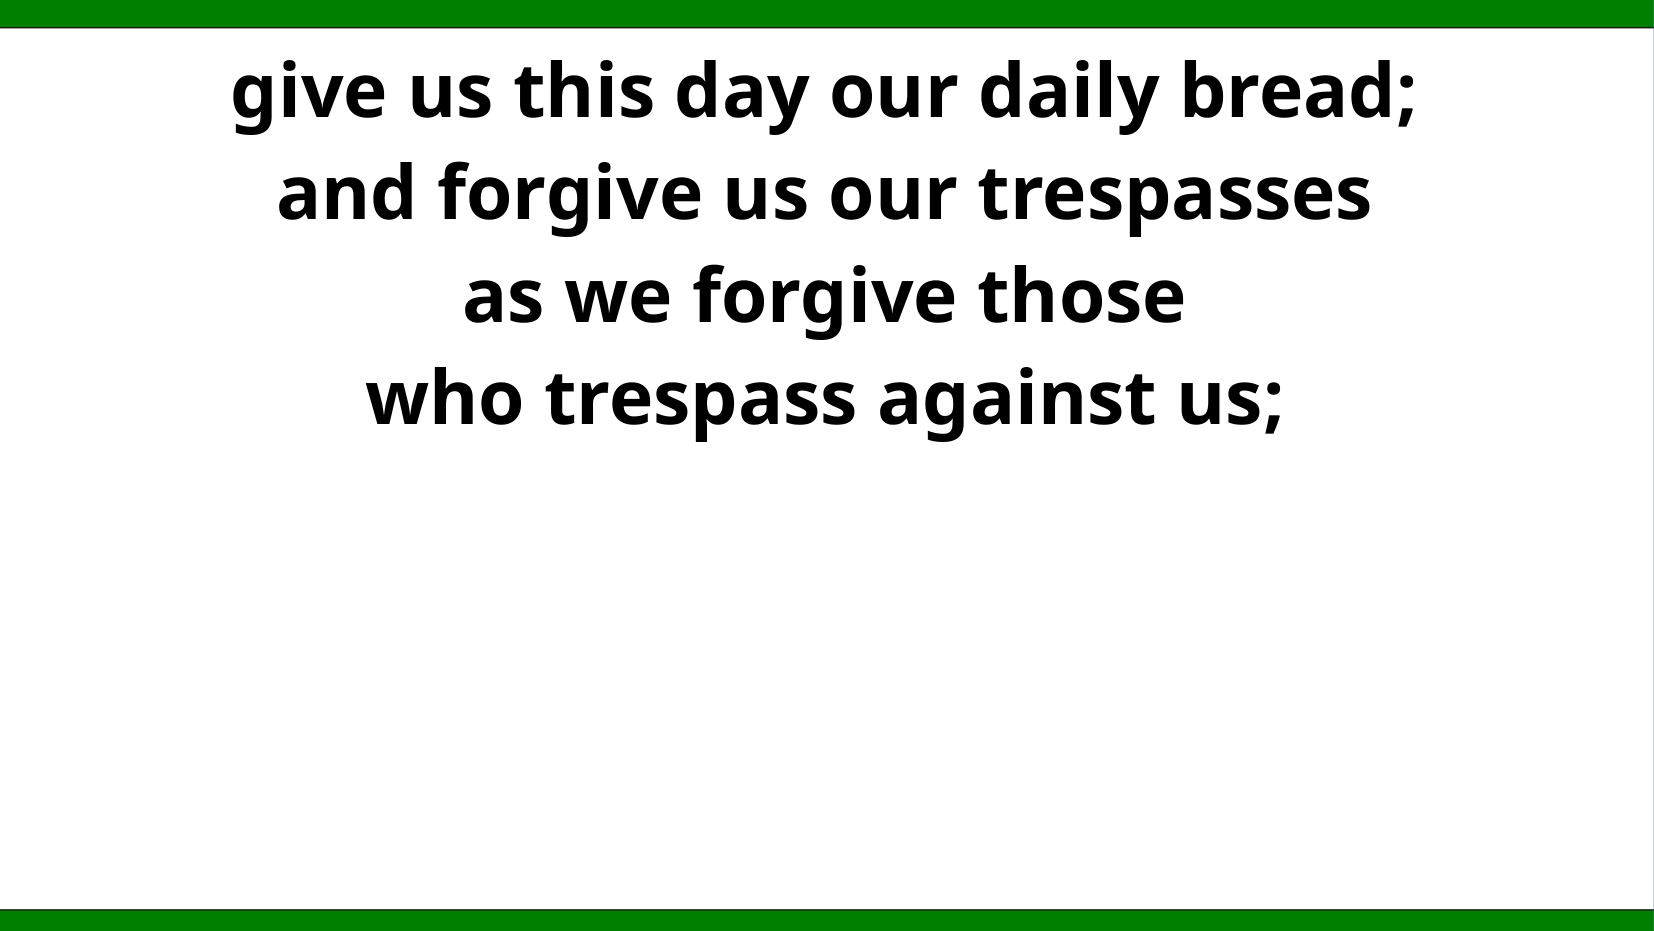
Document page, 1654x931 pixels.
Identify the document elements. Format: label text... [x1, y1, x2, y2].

text_box give us this day our daily bread; and forgive us our trespasses as we forgive those who trespass against us; [75, 30, 1576, 445]
picture [0, 0, 1654, 931]
